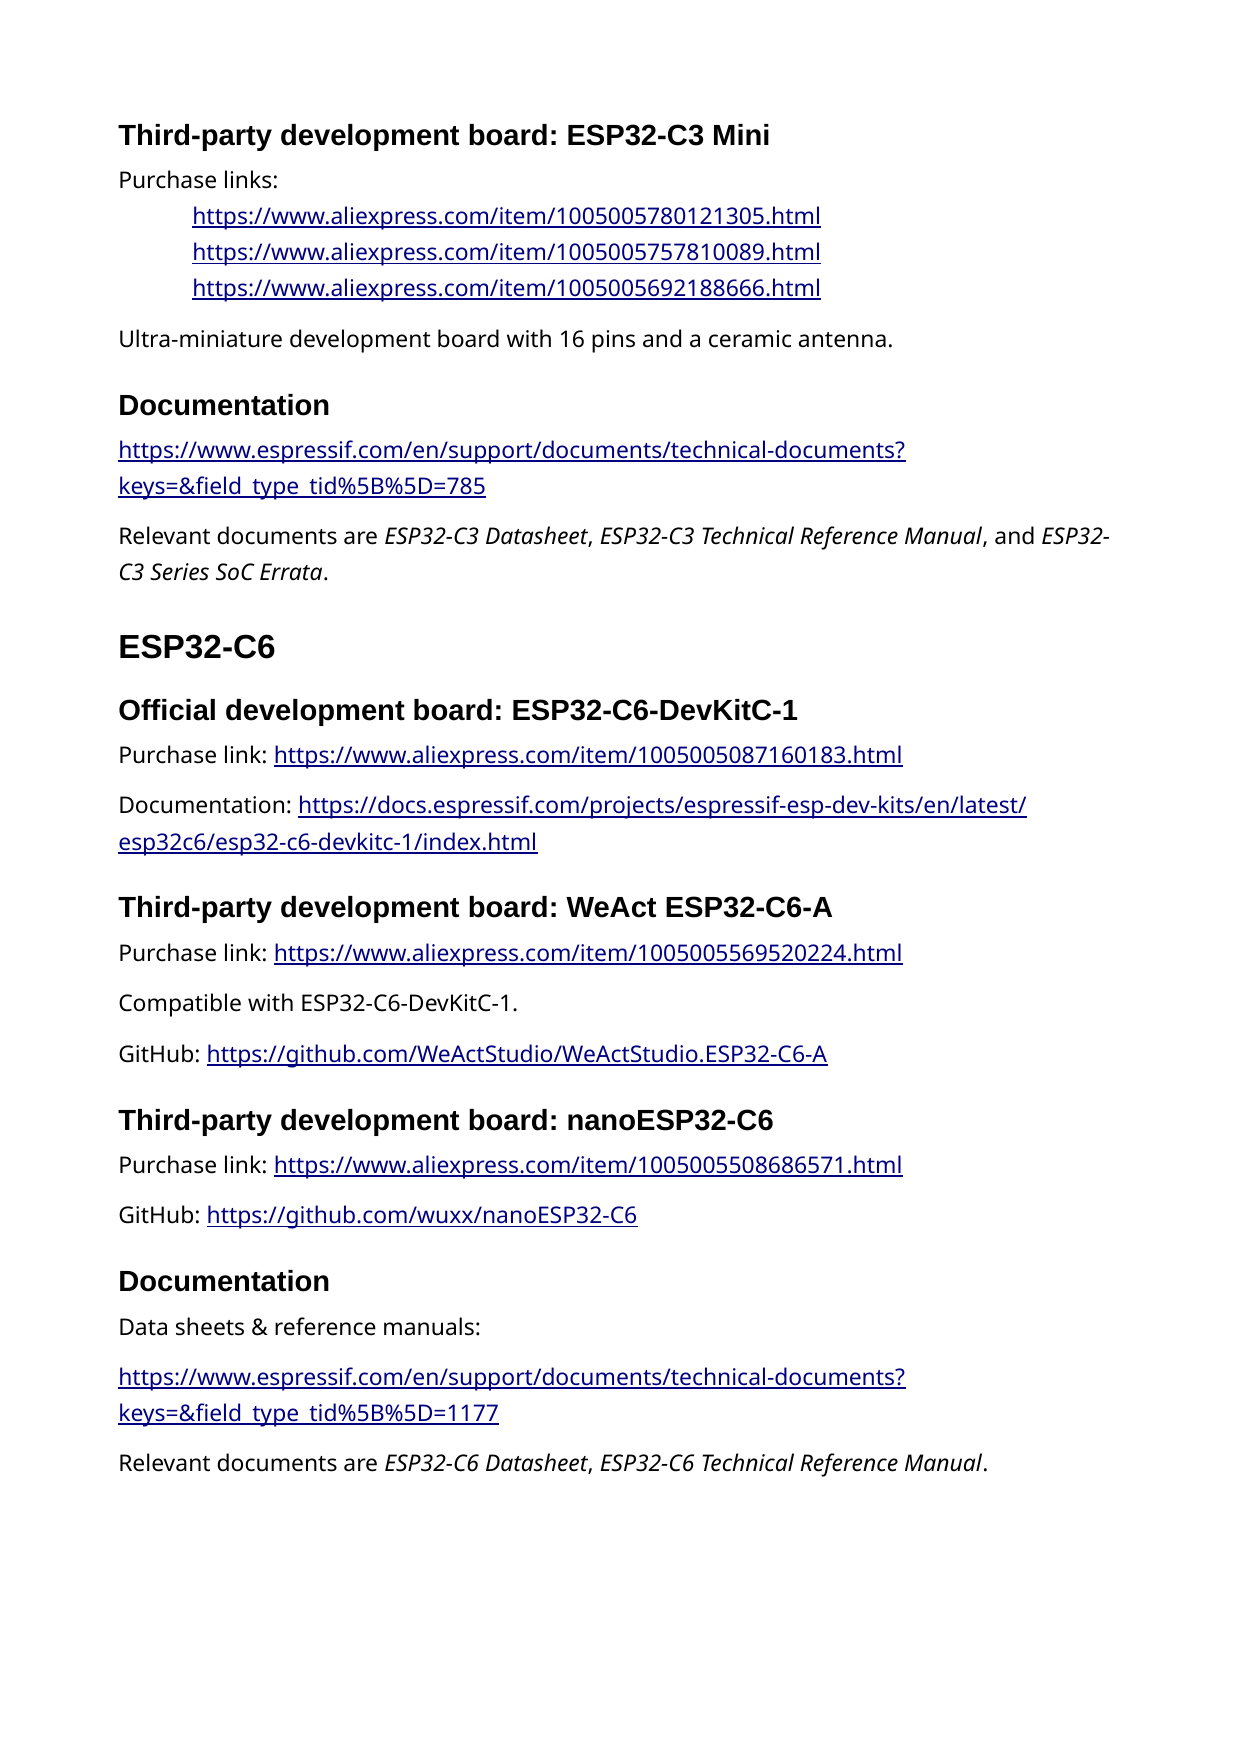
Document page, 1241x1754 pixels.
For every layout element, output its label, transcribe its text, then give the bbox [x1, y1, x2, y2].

text https://www.aliexpress.com/item/1005005780121305.html [192, 200, 1122, 231]
text Data sheets & reference manuals: [118, 1310, 1122, 1342]
text https://www.aliexpress.com/item/1005005692188666.html [192, 272, 1122, 303]
subtitle Third-party development board: ESP32-C3 Mini [118, 118, 1122, 152]
subtitle Documentation [118, 1264, 1122, 1298]
subtitle Third-party development board: WeAct ESP32-C6-A [118, 891, 1122, 924]
text Purchase link: https://www.aliexpress.com/item/1005005508686571.html [118, 1149, 1122, 1180]
text GitHub: https://github.com/WeActStudio/WeActStudio.ESP32-C6-A [118, 1038, 1122, 1069]
text https://www.espressif.com/en/support/documents/technical-documents?keys=&field_type_tid%5B%5D=1177 [118, 1361, 1122, 1428]
text https://www.aliexpress.com/item/1005005757810089.html [192, 236, 1122, 267]
text https://www.espressif.com/en/support/documents/technical-documents?keys=&field_type_tid%5B%5D=785 [118, 434, 1122, 501]
subtitle Third-party development board: nanoESP32-C6 [118, 1103, 1122, 1136]
text Ultra-miniature development board with 16 pins and a ceramic antenna. [118, 322, 1122, 354]
text Documentation: https://docs.espressif.com/projects/espressif-esp-dev-kits/en/latest/esp32c6/esp32-c6-devkitc-1/index.html [118, 789, 1122, 857]
text Purchase links: [118, 164, 1122, 195]
subtitle Official development board: ESP32-C6-DevKitC-1 [118, 693, 1122, 726]
text Relevant documents are ESP32-C3 Datasheet, ESP32-C3 Technical Reference Manual, and ESP32-C3 Series SoC Errata. [118, 520, 1122, 587]
subtitle Documentation [118, 388, 1122, 421]
subtitle ESP32-C6 [118, 627, 1122, 666]
text Purchase link: https://www.aliexpress.com/item/1005005087160183.html [118, 739, 1122, 770]
text Purchase link: https://www.aliexpress.com/item/1005005569520224.html [118, 937, 1122, 968]
text GitHub: https://github.com/wuxx/nanoESP32-C6 [118, 1199, 1122, 1231]
text Compatible with ESP32-C6-DevKitC-1. [118, 987, 1122, 1018]
text Relevant documents are ESP32-C6 Datasheet, ESP32-C6 Technical Reference Manual. [118, 1447, 1122, 1479]
